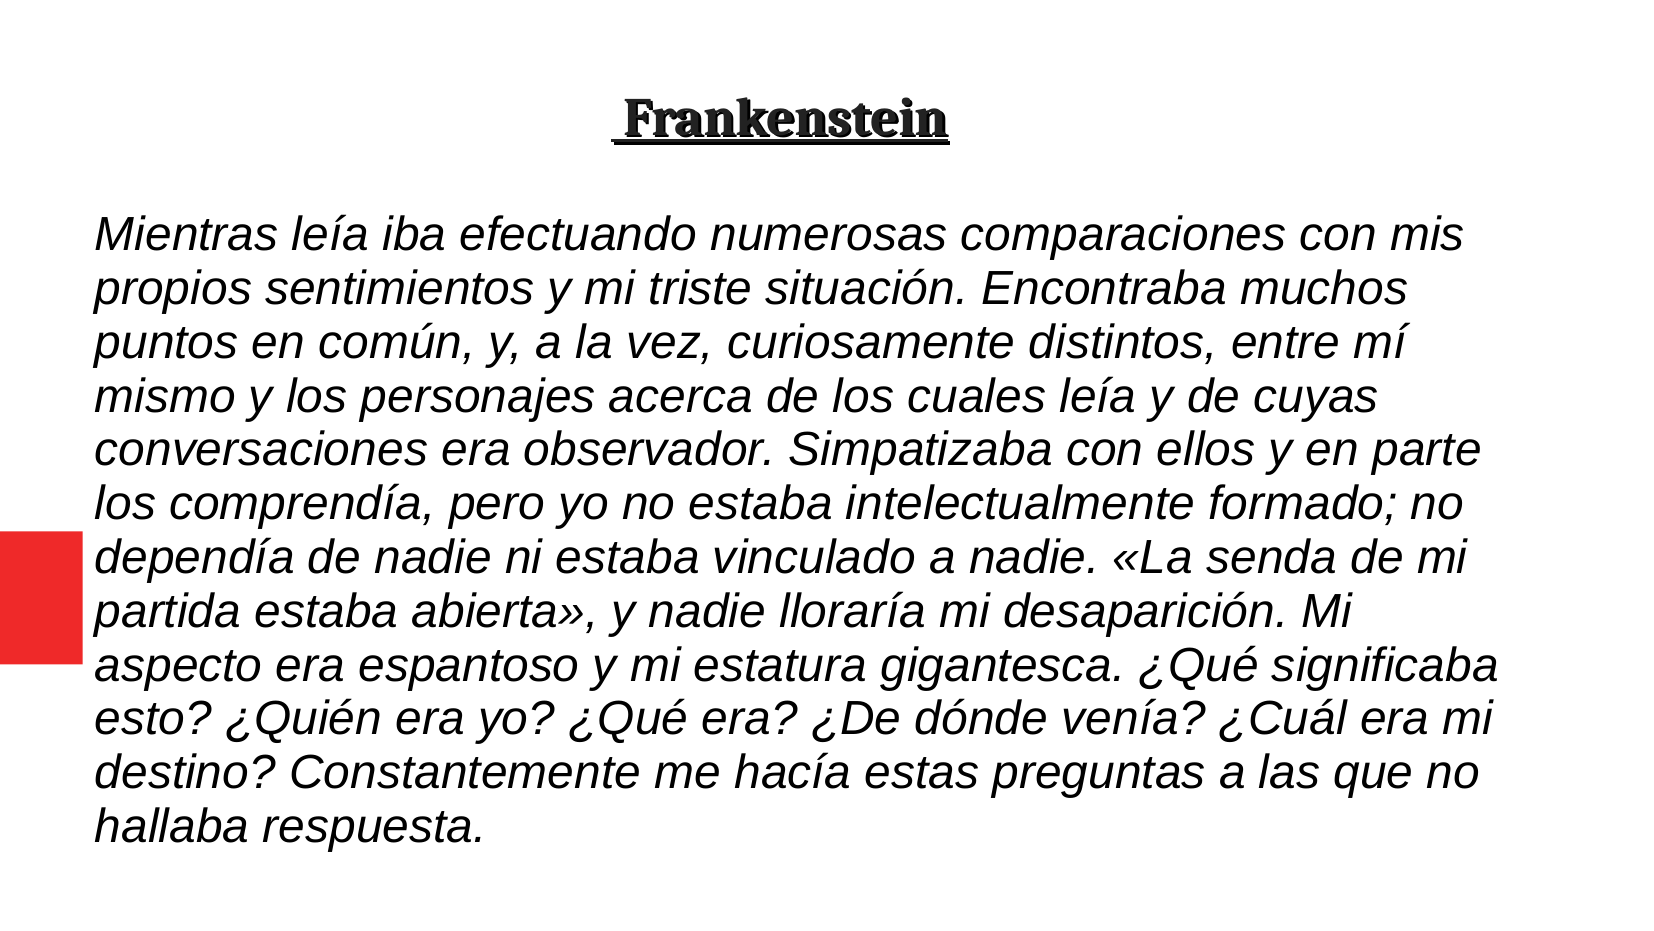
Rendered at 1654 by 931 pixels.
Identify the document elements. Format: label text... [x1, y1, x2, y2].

title Frankenstein [35, 47, 1524, 188]
list Mientras leía iba efectuando numerosas comparaciones con mis propios sentimientos y mi triste situación. Encontraba muchos puntos en común, y, a la vez, curiosamente distintos, entre mí mismo y los personajes acerca de los cuales leía y de cuyas conversaciones era observador. Simpatizaba con ellos y en parte los comprendía, pero yo no estaba intelectualmente formado; no dependía de nadie ni estaba vinculado a nadie. «La senda de mi partida estaba abierta», y nadie lloraría mi desaparición. Mi aspecto era espantoso y mi estatura gigantesca. ¿Qué significaba esto? ¿Quién era yo? ¿Qué era? ¿De dónde venía? ¿Cuál era mi destino? Constantemente me hacía estas preguntas a las que no hallaba respuesta. [94, 207, 1536, 857]
